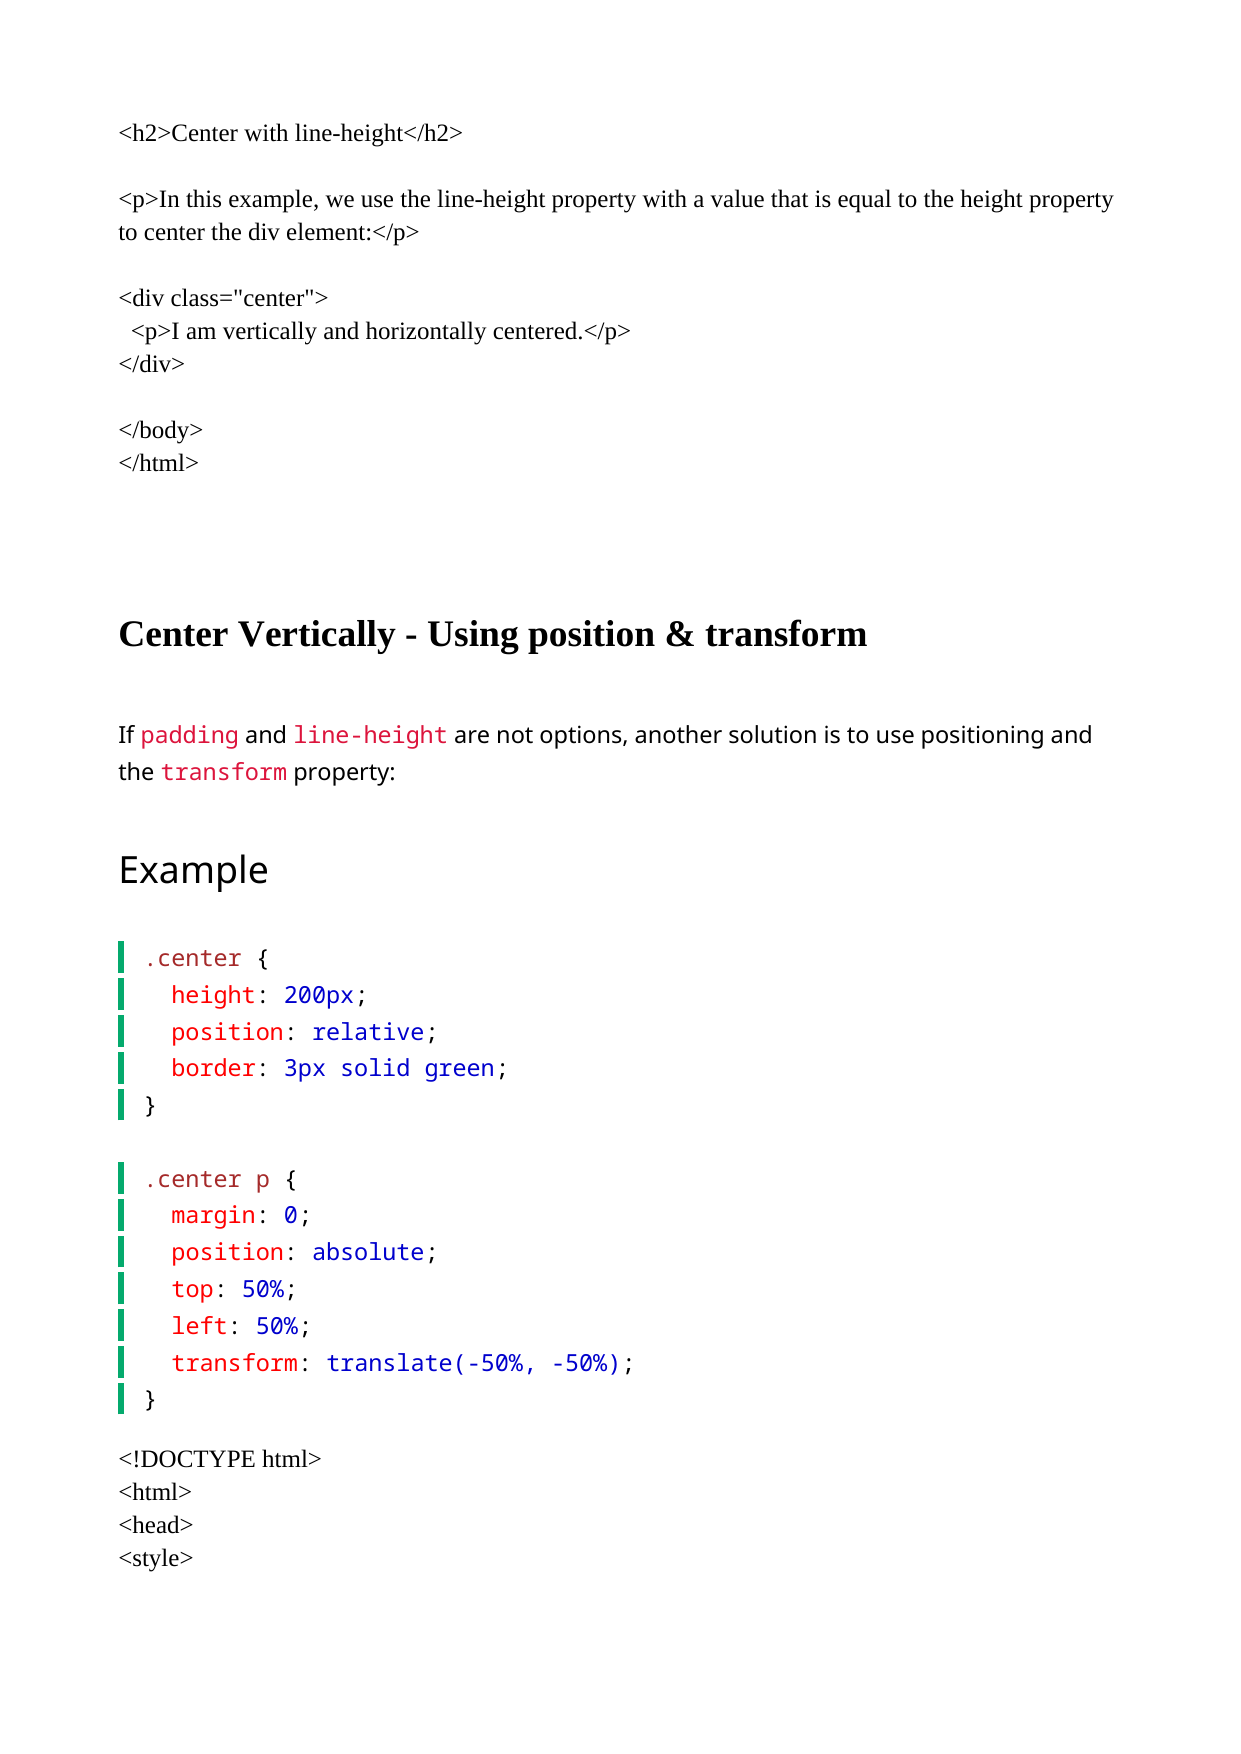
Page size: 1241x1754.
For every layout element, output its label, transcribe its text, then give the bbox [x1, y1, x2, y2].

text If padding and line-height are not options, another solution is to use positioning and the transform property: [118, 719, 1122, 787]
text <h2>Center with line-height</h2> [118, 118, 1122, 147]
text .center { height: 200px; position: relative; border: 3px solid green; } .center p { margin: 0; position: absolute; top: 50%; left: 50%; transform: translate(-50%, -50%); } [118, 941, 1122, 1414]
text <head> [118, 1510, 1122, 1539]
subtitle Center Vertically - Using position & transform [118, 612, 1122, 655]
text <p>I am vertically and horizontally centered.</p> [118, 316, 1122, 345]
text <html> [118, 1477, 1122, 1506]
text <!DOCTYPE html> [118, 1444, 1122, 1473]
text </body> [118, 415, 1122, 444]
text <p>In this example, we use the line-height property with a value that is equal to the height property to center the div element:</p> [118, 184, 1122, 246]
text </div> [118, 349, 1122, 378]
text Example [118, 807, 1122, 894]
text </html> [118, 448, 1122, 477]
text <div class="center"> [118, 283, 1122, 312]
text <style> [118, 1543, 1122, 1572]
